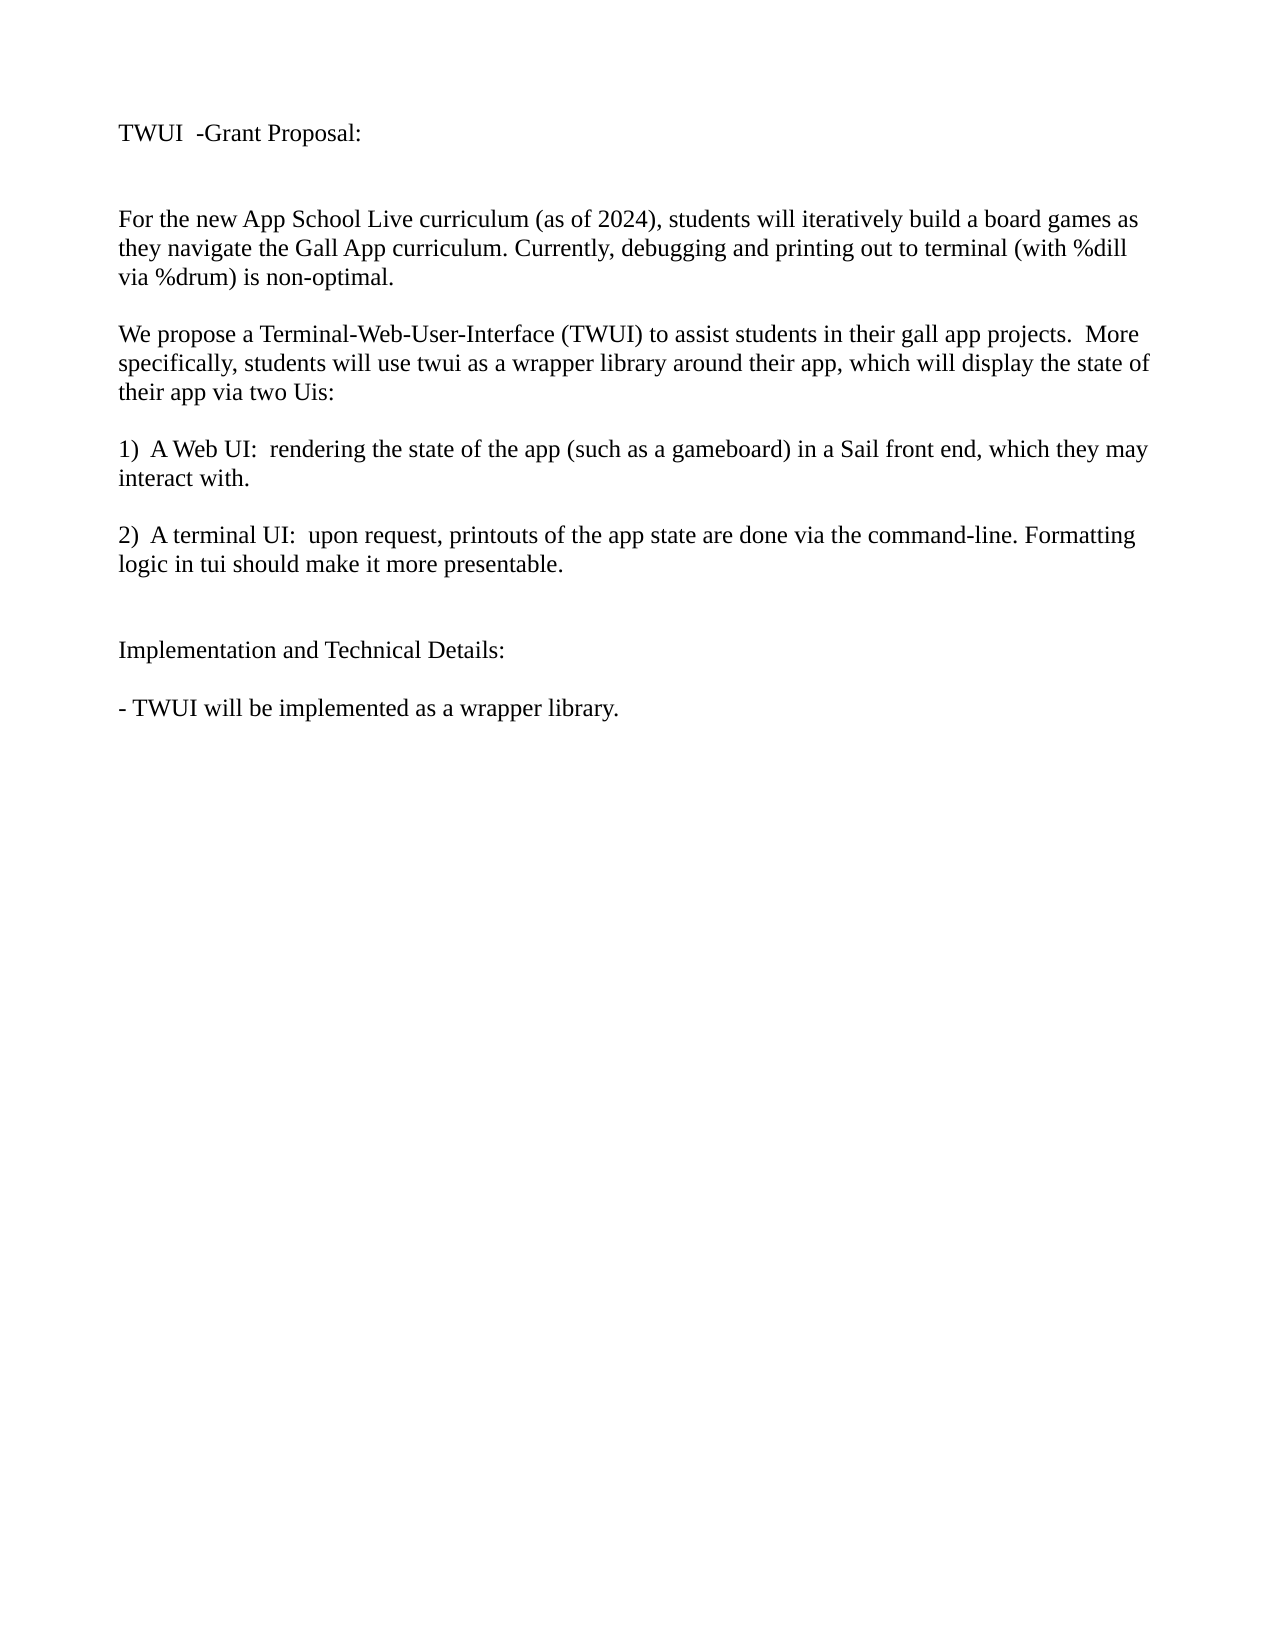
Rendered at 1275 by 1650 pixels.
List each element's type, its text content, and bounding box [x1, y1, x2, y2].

text We propose a Terminal-Web-User-Interface (TWUI) to assist students in their gall app projects. More specifically, students will use twui as a wrapper library around their app, which will display the state of their app via two Uis: [118, 319, 1157, 406]
text TWUI -Grant Proposal: [118, 118, 1157, 147]
text 1) A Web UI: rendering the state of the app (such as a gameboard) in a Sail front end, which they may interact with. [118, 434, 1157, 492]
text 2) A terminal UI: upon request, printouts of the app state are done via the command-line. Formatting logic in tui should make it more presentable. [118, 521, 1157, 578]
text For the new App School Live curriculum (as of 2024), students will iteratively build a board games as they navigate the Gall App curriculum. Currently, debugging and printing out to terminal (with %dill via %drum) is non-optimal. [118, 204, 1157, 291]
text Implementation and Technical Details: [118, 636, 1157, 664]
text - TWUI will be implemented as a wrapper library. [118, 693, 1157, 722]
